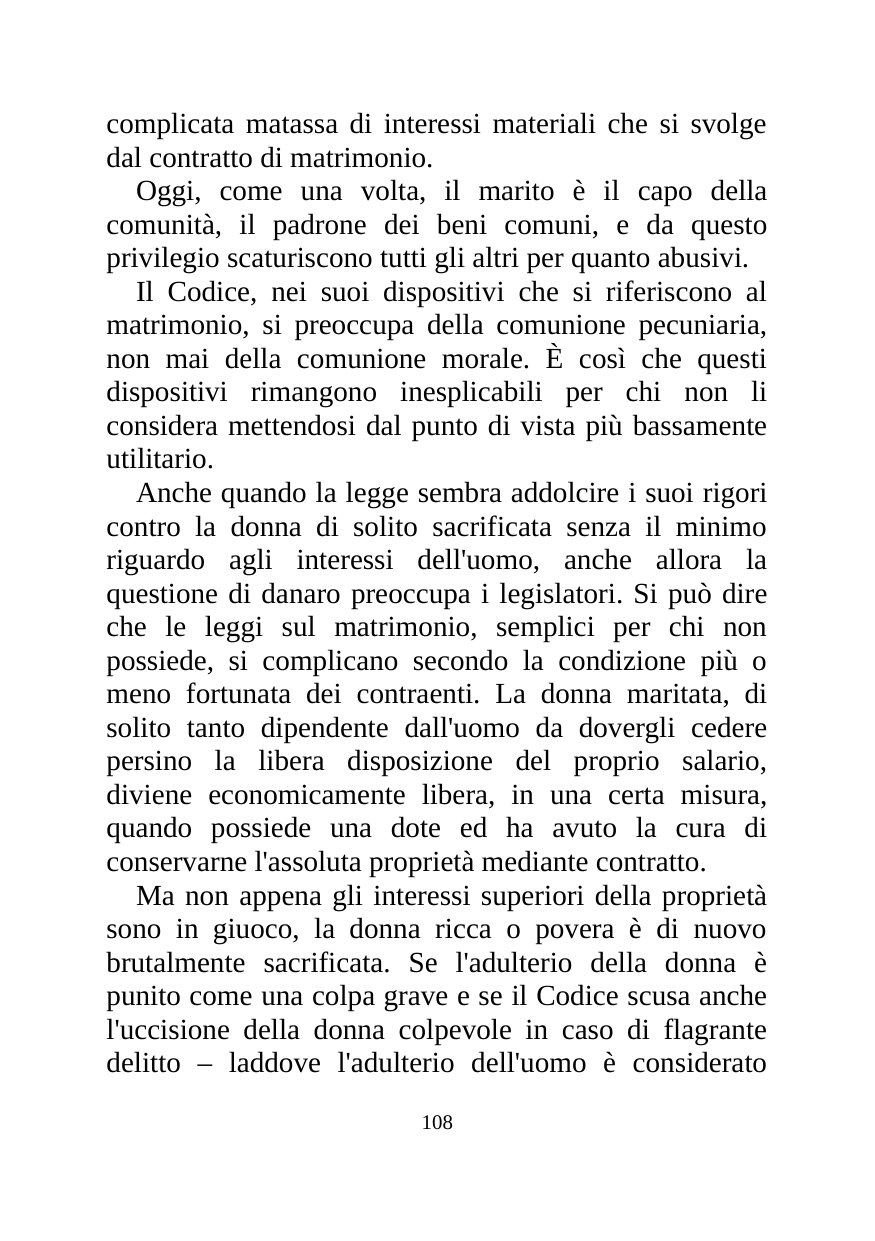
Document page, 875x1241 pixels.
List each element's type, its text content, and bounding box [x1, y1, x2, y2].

text Il Codice, nei suoi dispositivi che si riferiscono al matrimonio, si preoccupa della comunione pecuniaria, non mai della comunione morale. È così che questi dispositivi rimangono inesplicabili per chi non li considera mettendosi dal punto di vista più bassamente utilitario. [106, 274, 768, 475]
text Oggi, come una volta, il marito è il capo della comunità, il padrone dei beni comuni, e da questo privilegio scaturiscono tutti gli altri per quanto abusivi. [106, 173, 768, 274]
text complicata matassa di interessi materiali che si svolge dal contratto di matrimonio. [106, 106, 768, 173]
text Ma non appena gli interessi superiori della proprietà sono in giuoco, la donna ricca o povera è di nuovo brutalmente sacrificata. Se l'adulterio della donna è punito come una colpa grave e se il Codice scusa anche l'uccisione della donna colpevole in caso di flagrante delitto – laddove l'adulterio dell'uomo è considerato [106, 878, 768, 1079]
text Anche quando la legge sembra addolcire i suoi rigori contro la donna di solito sacrificata senza il minimo riguardo agli interessi dell'uomo, anche allora la questione di danaro preoccupa i legislatori. Si può dire che le leggi sul matrimonio, semplici per chi non possiede, si complicano secondo la condizione più o meno fortunata dei contraenti. La donna maritata, di solito tanto dipendente dall'uomo da dovergli cedere persino la libera disposizione del proprio salario, diviene economicamente libera, in una certa misura, quando possiede una dote ed ha avuto la cura di conservarne l'assoluta proprietà mediante contratto. [106, 475, 768, 878]
